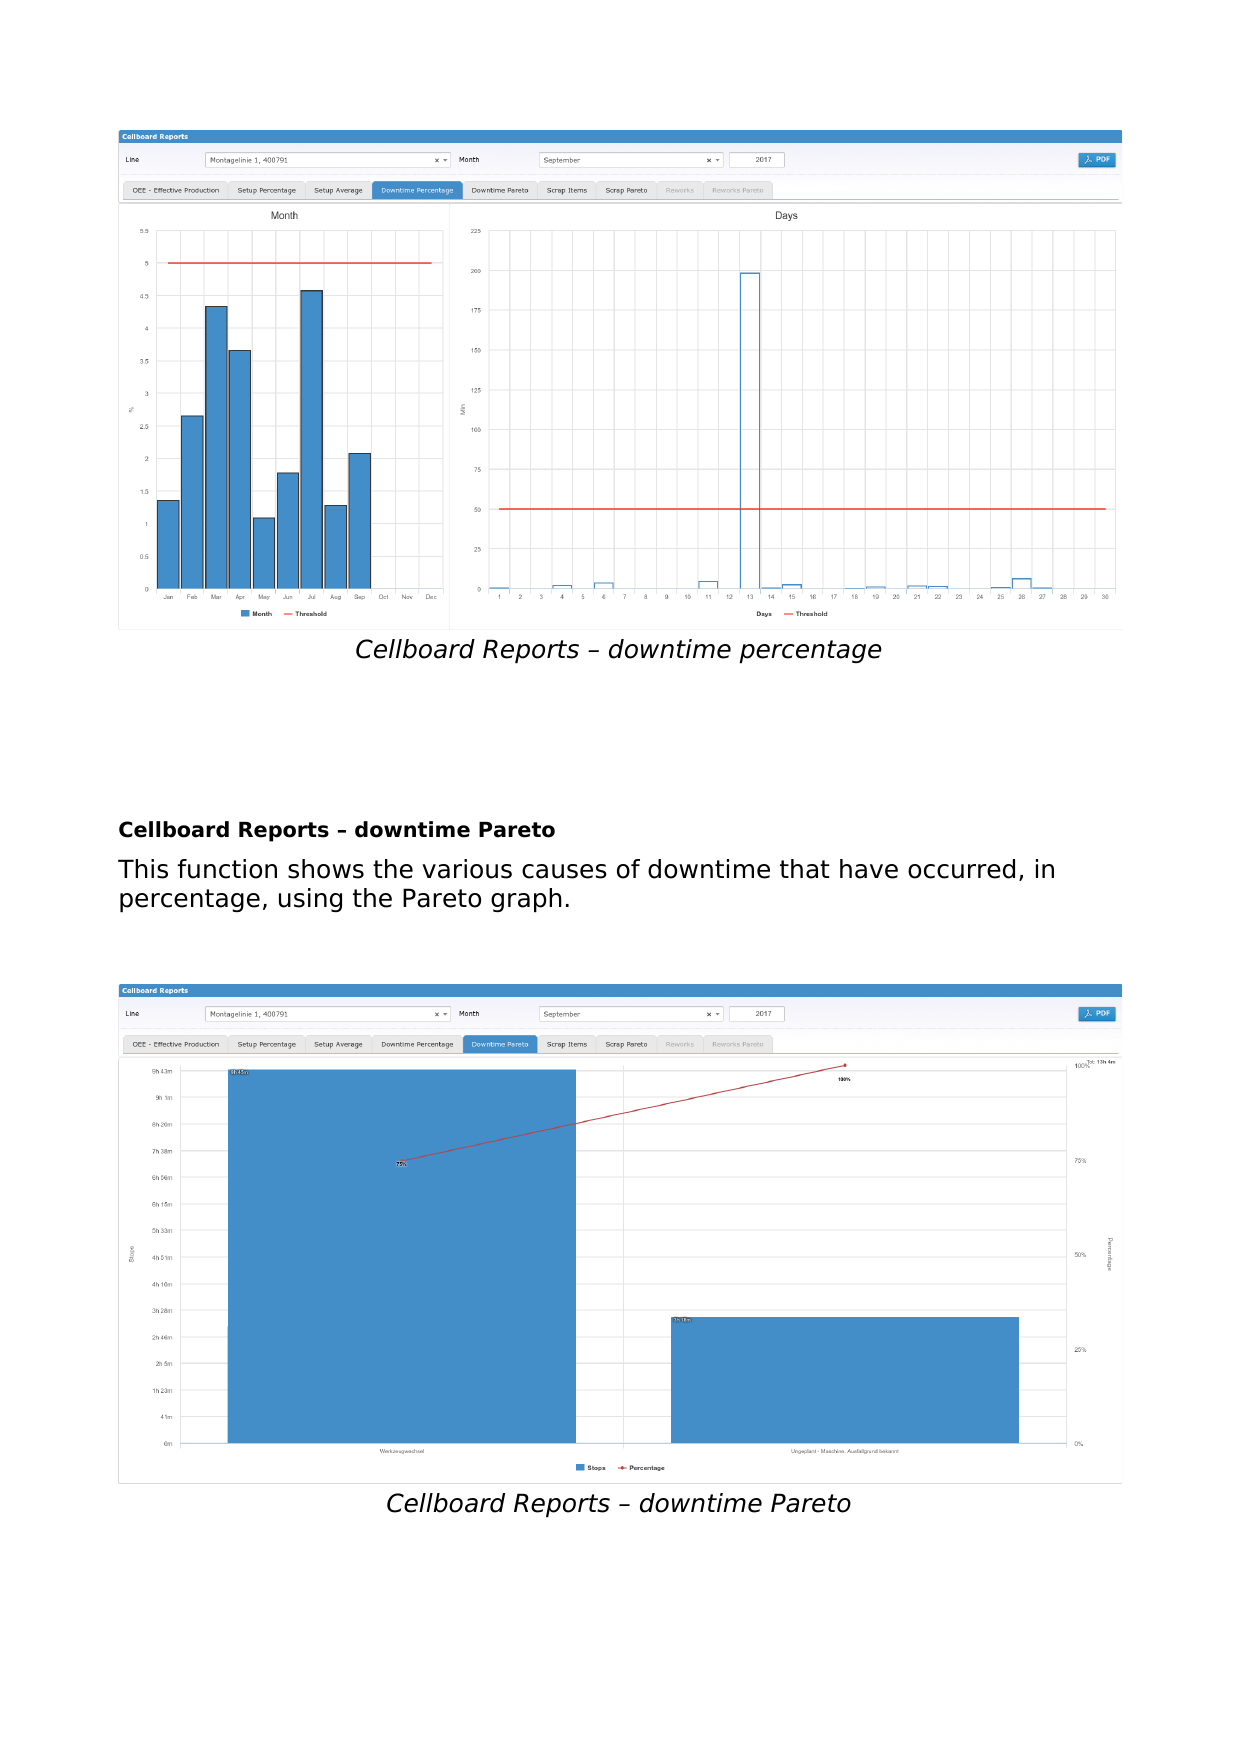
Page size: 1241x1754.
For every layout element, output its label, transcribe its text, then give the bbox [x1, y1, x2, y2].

text [118, 118, 1122, 130]
text [118, 664, 1122, 781]
text Cellboard Reports – downtime Pareto [118, 1484, 1122, 1518]
picture [118, 984, 1123, 1484]
text Cellboard Reports – downtime percentage [118, 630, 1122, 664]
subtitle Cellboard Reports – downtime Pareto [118, 818, 1122, 843]
text This function shows the various causes of downtime that have occurred, in percentage, using the Pareto graph. [118, 855, 1122, 984]
picture [118, 130, 1123, 630]
text [118, 1518, 1122, 1635]
